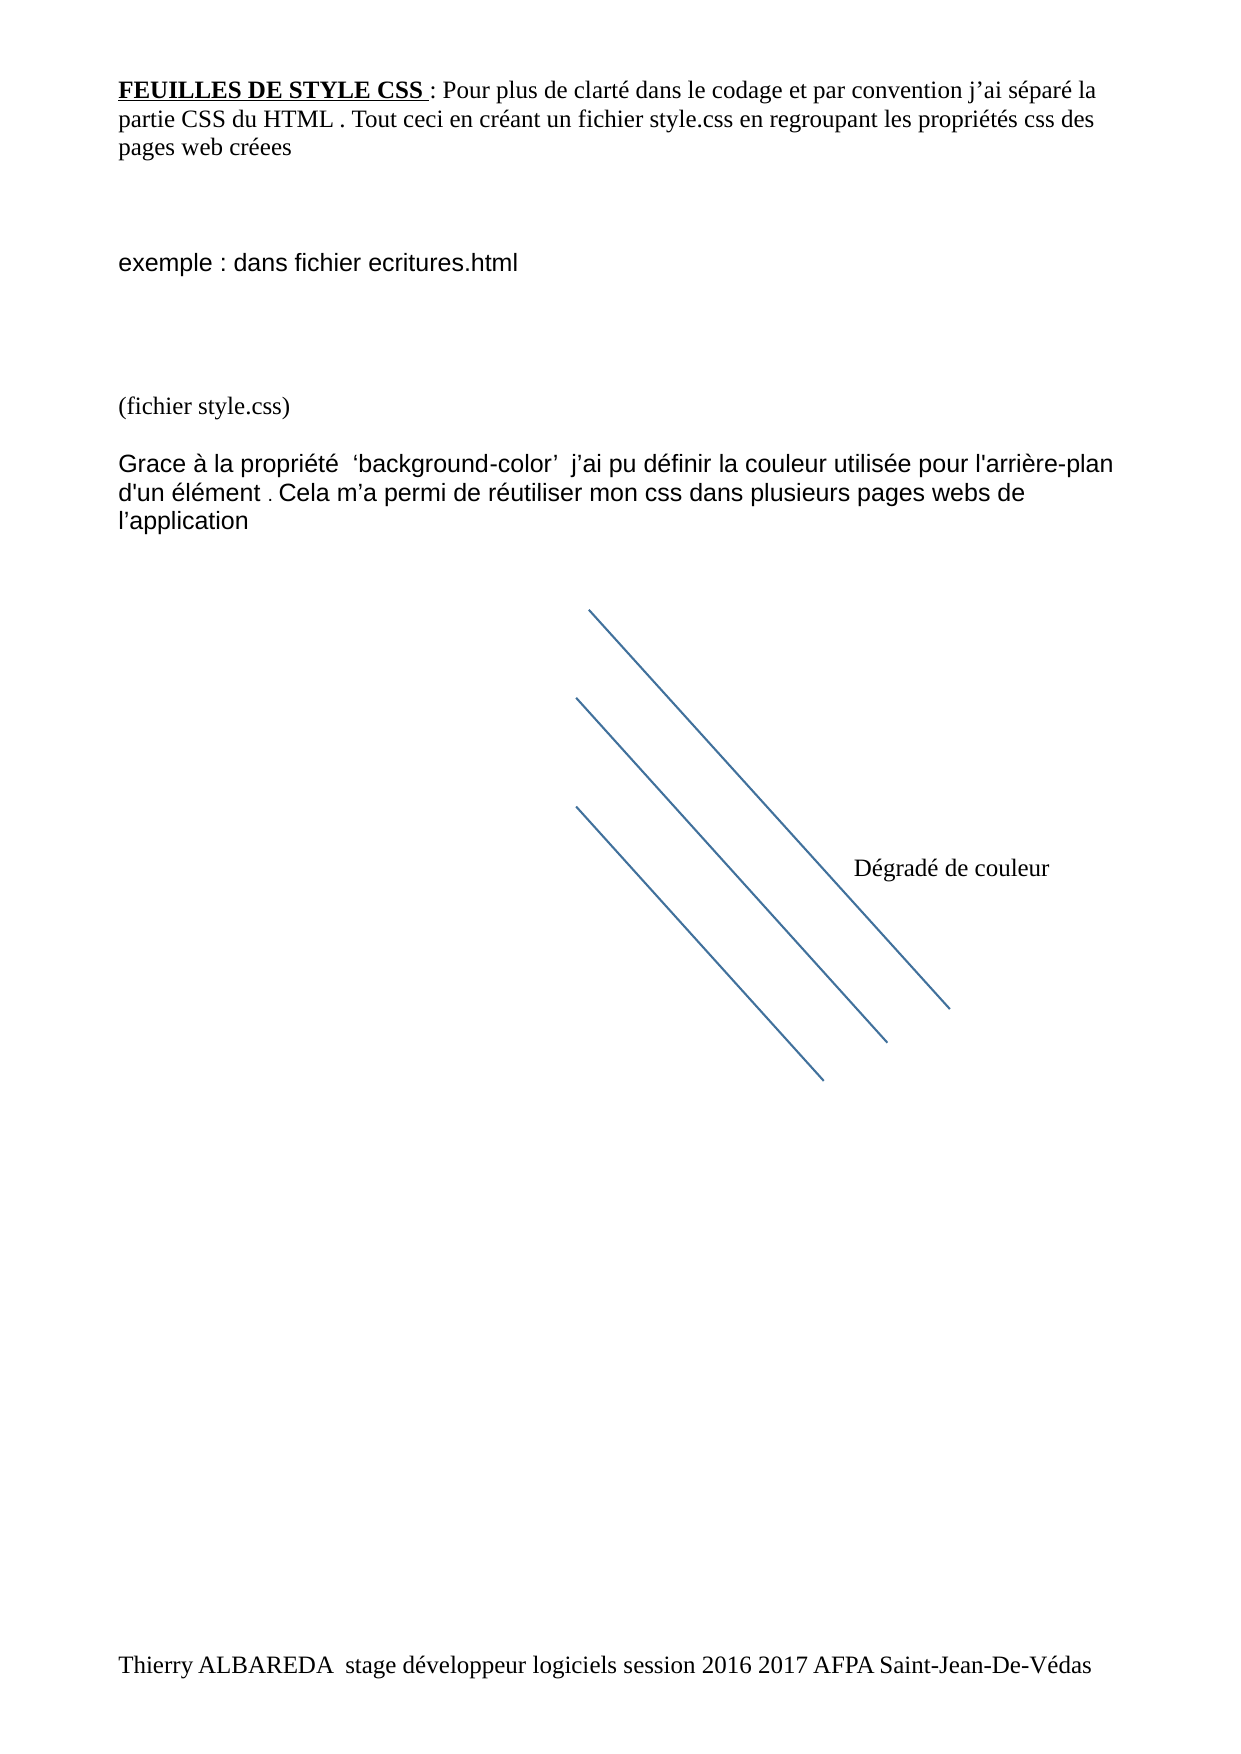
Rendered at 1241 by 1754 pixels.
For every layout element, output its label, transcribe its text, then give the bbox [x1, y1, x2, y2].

text FEUILLES DE STYLE CSS : Pour plus de clarté dans le codage et par convention j’ai séparé la partie CSS du HTML . Tout ceci en créant un fichier style.css en regroupant les propriétés css des pages web créees [118, 75, 1122, 161]
text (fichier style.css) [118, 391, 1122, 420]
text exemple : dans fichier ecritures.html [118, 247, 1122, 276]
text Grace à la propriété ‘background-color’ j’ai pu définir la couleur utilisée pour l'arrière-plan d'un élément . Cela m’a permi de réutiliser mon css dans plusieurs pages webs de l’application [118, 449, 1122, 535]
